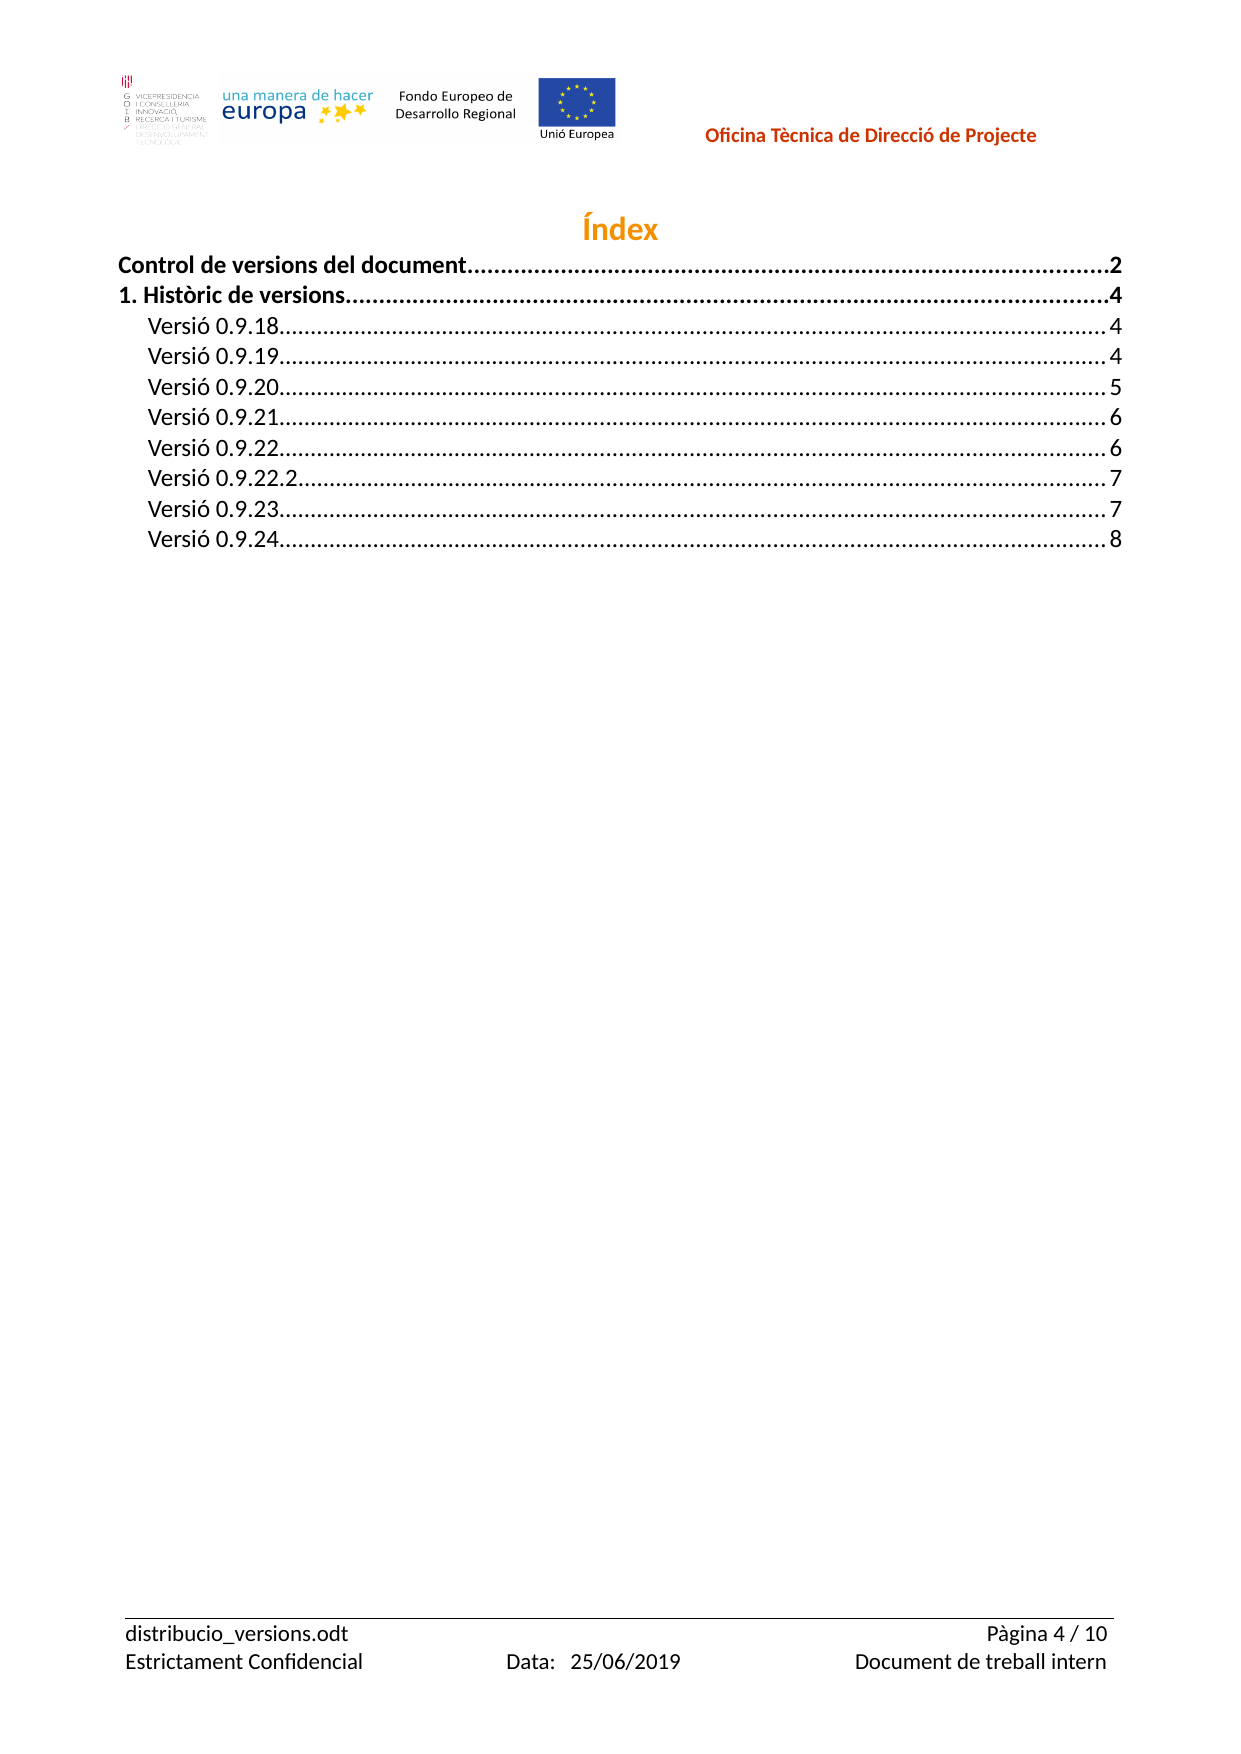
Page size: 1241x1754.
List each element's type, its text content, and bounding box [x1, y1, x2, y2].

text Versió 0.9.22 6 [148, 432, 1122, 463]
text Control de versions del document 2 [118, 249, 1122, 279]
picture [219, 73, 621, 147]
text Versió 0.9.19 4 [148, 341, 1122, 371]
text Versió 0.9.21 6 [148, 402, 1122, 432]
text Versió 0.9.22.2 7 [148, 463, 1122, 493]
text Índex [118, 208, 1122, 249]
picture [118, 73, 213, 147]
text Versió 0.9.23 7 [148, 493, 1122, 524]
text Versió 0.9.18 4 [148, 310, 1122, 341]
text Versió 0.9.24 8 [148, 524, 1122, 554]
text 1. Històric de versions 4 [118, 279, 1122, 310]
text Versió 0.9.20 5 [148, 371, 1122, 402]
